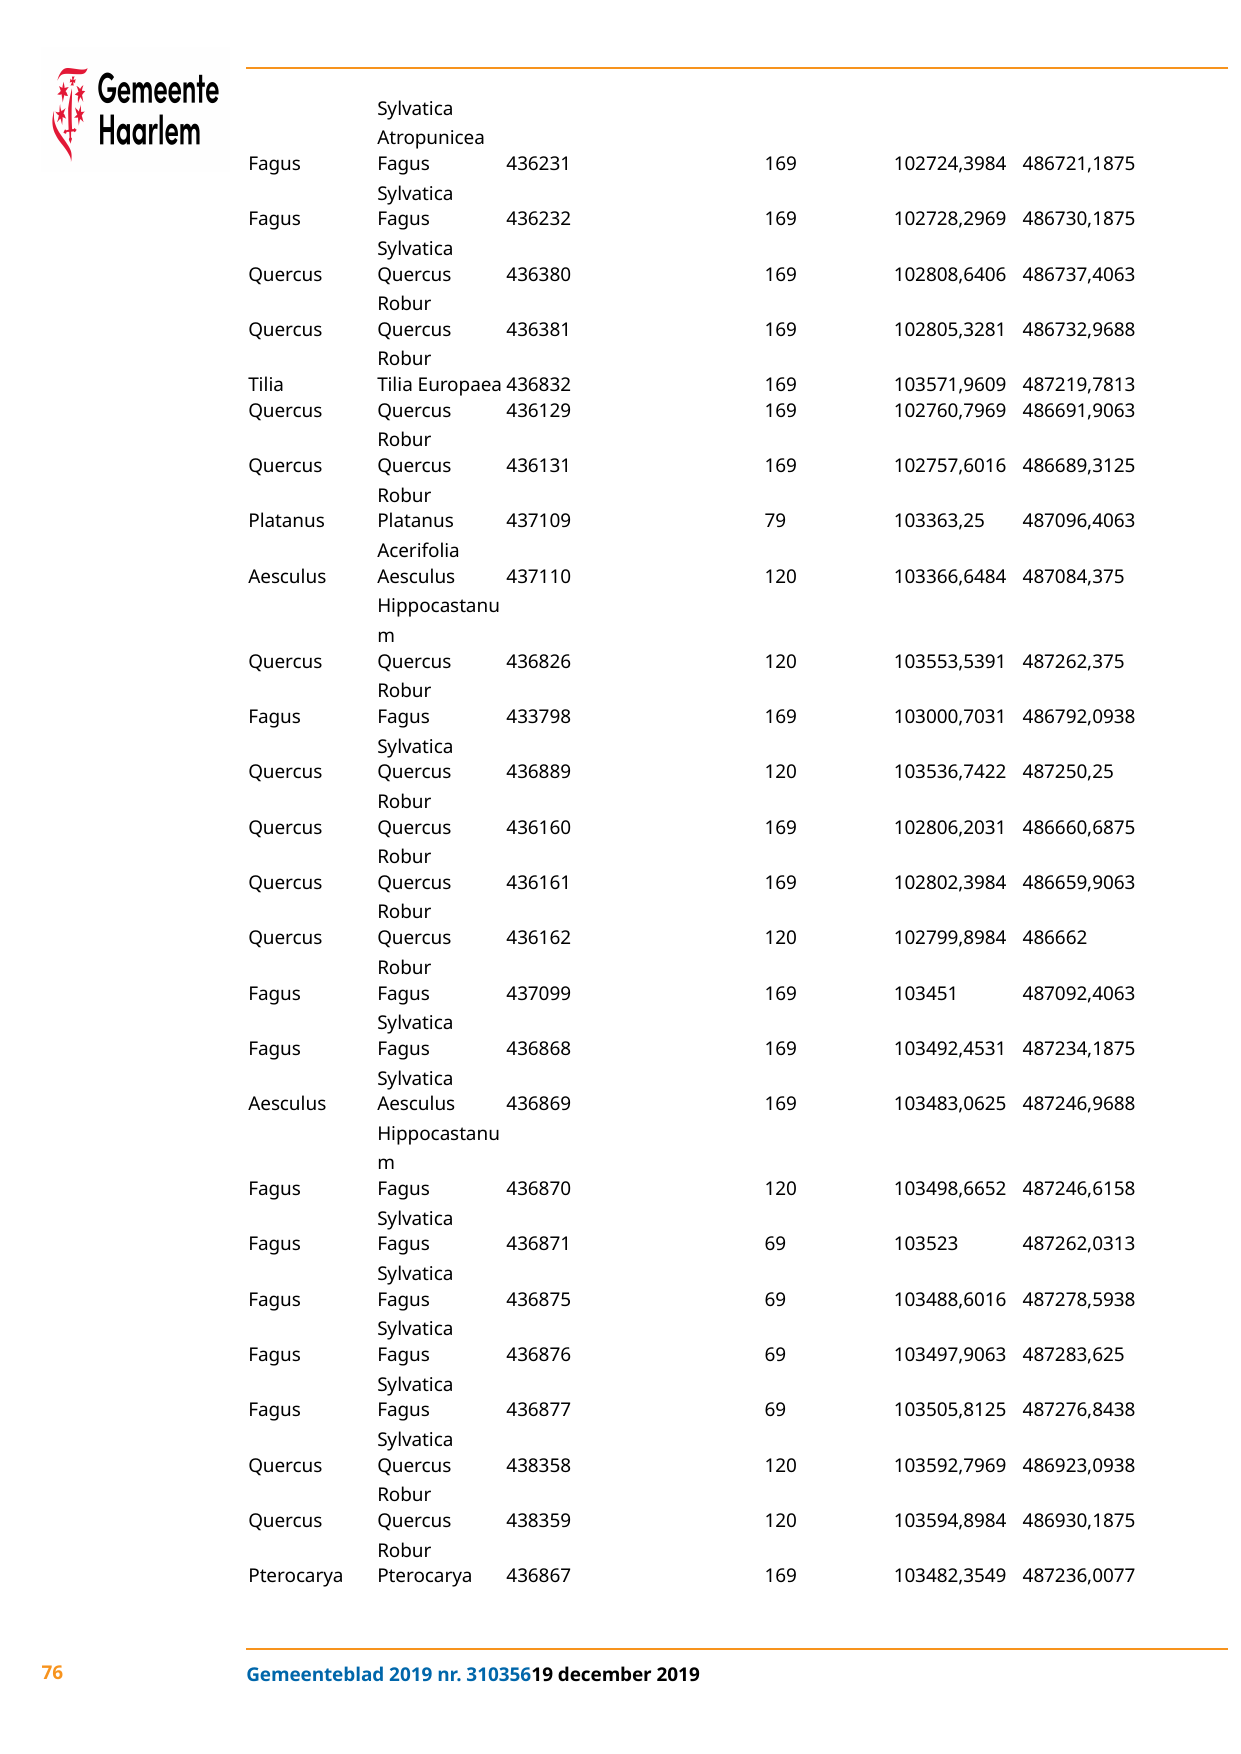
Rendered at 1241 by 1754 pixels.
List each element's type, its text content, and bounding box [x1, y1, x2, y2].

table_cell 487246,6158 [1023, 1175, 1152, 1231]
table_cell 102724,3984 [894, 150, 1022, 205]
table_cell 487246,9688 [1023, 1090, 1152, 1175]
table_cell 169 [764, 397, 893, 452]
table_cell 169 [764, 1090, 893, 1175]
picture [41, 47, 231, 172]
table_cell 487092,4063 [1023, 980, 1152, 1035]
table_cell [635, 980, 764, 1035]
table_cell 436131 [506, 453, 635, 508]
table_cell 79 [764, 508, 893, 563]
table_cell Tilia Europaea [377, 371, 506, 397]
table_cell [635, 95, 764, 150]
table_cell 120 [764, 563, 893, 648]
table_cell [635, 316, 764, 371]
table_cell 438358 [506, 1452, 635, 1507]
table_cell 487096,4063 [1023, 508, 1152, 563]
table_cell Quercus [248, 759, 377, 814]
table_cell Fagus Sylvatica [377, 980, 506, 1035]
table_cell 103594,8984 [894, 1507, 1022, 1562]
table_cell 436870 [506, 1175, 635, 1231]
table_cell 102802,3984 [894, 869, 1022, 924]
table_cell 102728,2969 [894, 205, 1022, 261]
table_cell 487276,8438 [1023, 1397, 1152, 1452]
table_cell 102799,8984 [894, 925, 1022, 980]
table_cell Fagus [248, 205, 377, 261]
table_cell 487219,7813 [1023, 371, 1152, 397]
table_cell Fagus Sylvatica [377, 150, 506, 205]
table_cell Fagus Sylvatica [377, 1231, 506, 1286]
table_cell Quercus [248, 648, 377, 703]
table_cell 69 [764, 1341, 893, 1397]
table_cell 120 [764, 925, 893, 980]
table_cell 436832 [506, 371, 635, 397]
table_cell 169 [764, 150, 893, 205]
table_cell Fagus [248, 1035, 377, 1090]
table_cell 436867 [506, 1563, 635, 1588]
table_cell [635, 205, 764, 261]
table_cell Fagus [248, 1397, 377, 1452]
table_cell [635, 1231, 764, 1286]
table_cell Quercus Robur [377, 925, 506, 980]
table_cell 103363,25 [894, 508, 1022, 563]
table_cell 436232 [506, 205, 635, 261]
table_cell [635, 1090, 764, 1175]
table_cell 169 [764, 703, 893, 758]
table_cell 486659,9063 [1023, 869, 1152, 924]
table_cell 437110 [506, 563, 635, 648]
table_cell 103483,0625 [894, 1090, 1022, 1175]
table_cell 487283,625 [1023, 1341, 1152, 1397]
table_cell Fagus Sylvatica [377, 1341, 506, 1397]
table_cell 169 [764, 814, 893, 869]
table_cell Fagus Sylvatica [377, 703, 506, 758]
table_cell 436889 [506, 759, 635, 814]
table_cell Aesculus [248, 1090, 377, 1175]
table_cell [635, 563, 764, 648]
table_cell [1023, 95, 1152, 150]
table_cell Fagus [248, 1175, 377, 1231]
table_cell 103553,5391 [894, 648, 1022, 703]
table_cell [635, 648, 764, 703]
table_cell Quercus [248, 1507, 377, 1562]
table_cell 486691,9063 [1023, 397, 1152, 452]
table_cell Quercus Robur [377, 759, 506, 814]
table_cell Quercus Robur [377, 1507, 506, 1562]
table_cell 486737,4063 [1023, 261, 1152, 316]
table_cell 102808,6406 [894, 261, 1022, 316]
table_cell [635, 453, 764, 508]
table_cell 169 [764, 980, 893, 1035]
table_cell [635, 1452, 764, 1507]
table_cell 436380 [506, 261, 635, 316]
table_cell 102760,7969 [894, 397, 1022, 452]
table_cell Fagus [248, 1341, 377, 1397]
table_cell Pterocarya [377, 1563, 506, 1588]
table_cell 436876 [506, 1341, 635, 1397]
table_cell 102806,2031 [894, 814, 1022, 869]
table_cell 436162 [506, 925, 635, 980]
table_cell 120 [764, 1175, 893, 1231]
table_cell [635, 759, 764, 814]
table_cell Quercus [248, 1452, 377, 1507]
table_cell Quercus Robur [377, 261, 506, 316]
table_cell Fagus [248, 1286, 377, 1341]
table_cell [635, 371, 764, 397]
table_cell [635, 508, 764, 563]
table_cell 436869 [506, 1090, 635, 1175]
table_cell Quercus [248, 397, 377, 452]
table_cell 487236,0077 [1023, 1563, 1152, 1588]
table_cell Quercus Robur [377, 869, 506, 924]
table_cell [635, 397, 764, 452]
table_cell Quercus Robur [377, 814, 506, 869]
table_cell 103000,7031 [894, 703, 1022, 758]
table_cell 438359 [506, 1507, 635, 1562]
table_cell [635, 1397, 764, 1452]
table_cell Quercus [248, 814, 377, 869]
table_cell Fagus Sylvatica [377, 205, 506, 261]
table_cell 103498,6652 [894, 1175, 1022, 1231]
table_cell 102805,3281 [894, 316, 1022, 371]
table_cell [635, 925, 764, 980]
table_cell 103505,8125 [894, 1397, 1022, 1452]
table_cell Tilia [248, 371, 377, 397]
table_cell 487278,5938 [1023, 1286, 1152, 1341]
table_cell 169 [764, 205, 893, 261]
table_cell Sylvatica Atropunicea [377, 95, 506, 150]
table_cell [635, 150, 764, 205]
table_cell 103536,7422 [894, 759, 1022, 814]
table_cell 486923,0938 [1023, 1452, 1152, 1507]
table_cell 103366,6484 [894, 563, 1022, 648]
table_cell Fagus [248, 980, 377, 1035]
table_cell 486792,0938 [1023, 703, 1152, 758]
table_cell 433798 [506, 703, 635, 758]
table_cell [894, 95, 1022, 150]
table_cell 486930,1875 [1023, 1507, 1152, 1562]
table_cell 487250,25 [1023, 759, 1152, 814]
table_cell 486662 [1023, 925, 1152, 980]
table_cell Quercus Robur [377, 316, 506, 371]
table_cell Fagus [248, 1231, 377, 1286]
table_cell 169 [764, 453, 893, 508]
table_cell [248, 95, 377, 150]
table_cell 103592,7969 [894, 1452, 1022, 1507]
table_cell 436826 [506, 648, 635, 703]
table_cell [635, 1175, 764, 1231]
table_cell 103482,3549 [894, 1563, 1022, 1588]
table_cell 103571,9609 [894, 371, 1022, 397]
table_cell Aesculus Hippocastanum [377, 563, 506, 648]
table_cell Pterocarya [248, 1563, 377, 1588]
table_cell [635, 869, 764, 924]
table_cell [635, 1286, 764, 1341]
table_cell 436877 [506, 1397, 635, 1452]
table_cell [635, 1563, 764, 1588]
table_cell Platanus [248, 508, 377, 563]
table_cell 436381 [506, 316, 635, 371]
table_cell 436875 [506, 1286, 635, 1341]
table_cell 436868 [506, 1035, 635, 1090]
table_cell 436160 [506, 814, 635, 869]
table_cell 486721,1875 [1023, 150, 1152, 205]
table_cell [635, 261, 764, 316]
table_cell Fagus Sylvatica [377, 1397, 506, 1452]
table_cell 103451 [894, 980, 1022, 1035]
table_cell 437109 [506, 508, 635, 563]
table_cell 487262,375 [1023, 648, 1152, 703]
table_cell Quercus Robur [377, 397, 506, 452]
table_cell 169 [764, 869, 893, 924]
table_cell 486689,3125 [1023, 453, 1152, 508]
table_cell 103523 [894, 1231, 1022, 1286]
table_cell [635, 814, 764, 869]
table_cell [635, 1507, 764, 1562]
table_cell 120 [764, 648, 893, 703]
table_cell 436129 [506, 397, 635, 452]
table_cell Fagus Sylvatica [377, 1286, 506, 1341]
table_cell [506, 95, 635, 150]
table_cell [635, 703, 764, 758]
table_cell [635, 1035, 764, 1090]
table_cell Quercus [248, 925, 377, 980]
table_cell Fagus [248, 703, 377, 758]
table_cell 487262,0313 [1023, 1231, 1152, 1286]
table_cell 69 [764, 1286, 893, 1341]
table_cell Platanus Acerifolia [377, 508, 506, 563]
table_cell Quercus [248, 869, 377, 924]
table_cell Aesculus [248, 563, 377, 648]
table_cell 120 [764, 759, 893, 814]
table_cell Quercus [248, 453, 377, 508]
table_cell 120 [764, 1507, 893, 1562]
table_cell 169 [764, 261, 893, 316]
table_cell 103488,6016 [894, 1286, 1022, 1341]
table_cell 437099 [506, 980, 635, 1035]
table_cell 169 [764, 1563, 893, 1588]
table_cell 436231 [506, 150, 635, 205]
table_cell [635, 1341, 764, 1397]
table_cell 69 [764, 1231, 893, 1286]
table_cell 102757,6016 [894, 453, 1022, 508]
table_cell Quercus Robur [377, 1452, 506, 1507]
table_cell Quercus Robur [377, 453, 506, 508]
table_cell 436871 [506, 1231, 635, 1286]
table_cell 103497,9063 [894, 1341, 1022, 1397]
table_cell 69 [764, 1397, 893, 1452]
table_cell 169 [764, 371, 893, 397]
table_cell 487084,375 [1023, 563, 1152, 648]
table_cell 169 [764, 316, 893, 371]
table_cell 487234,1875 [1023, 1035, 1152, 1090]
table_cell 169 [764, 1035, 893, 1090]
table_cell Quercus [248, 261, 377, 316]
table_cell Fagus [248, 150, 377, 205]
table_cell Aesculus Hippocastanum [377, 1090, 506, 1175]
table_cell Quercus [248, 316, 377, 371]
table_cell [764, 95, 893, 150]
table_cell 486732,9688 [1023, 316, 1152, 371]
table_cell 103492,4531 [894, 1035, 1022, 1090]
table_cell Fagus Sylvatica [377, 1035, 506, 1090]
table_cell 120 [764, 1452, 893, 1507]
table_cell 436161 [506, 869, 635, 924]
table_cell Quercus Robur [377, 648, 506, 703]
table_cell 486660,6875 [1023, 814, 1152, 869]
table_cell Fagus Sylvatica [377, 1175, 506, 1231]
table_cell 486730,1875 [1023, 205, 1152, 261]
